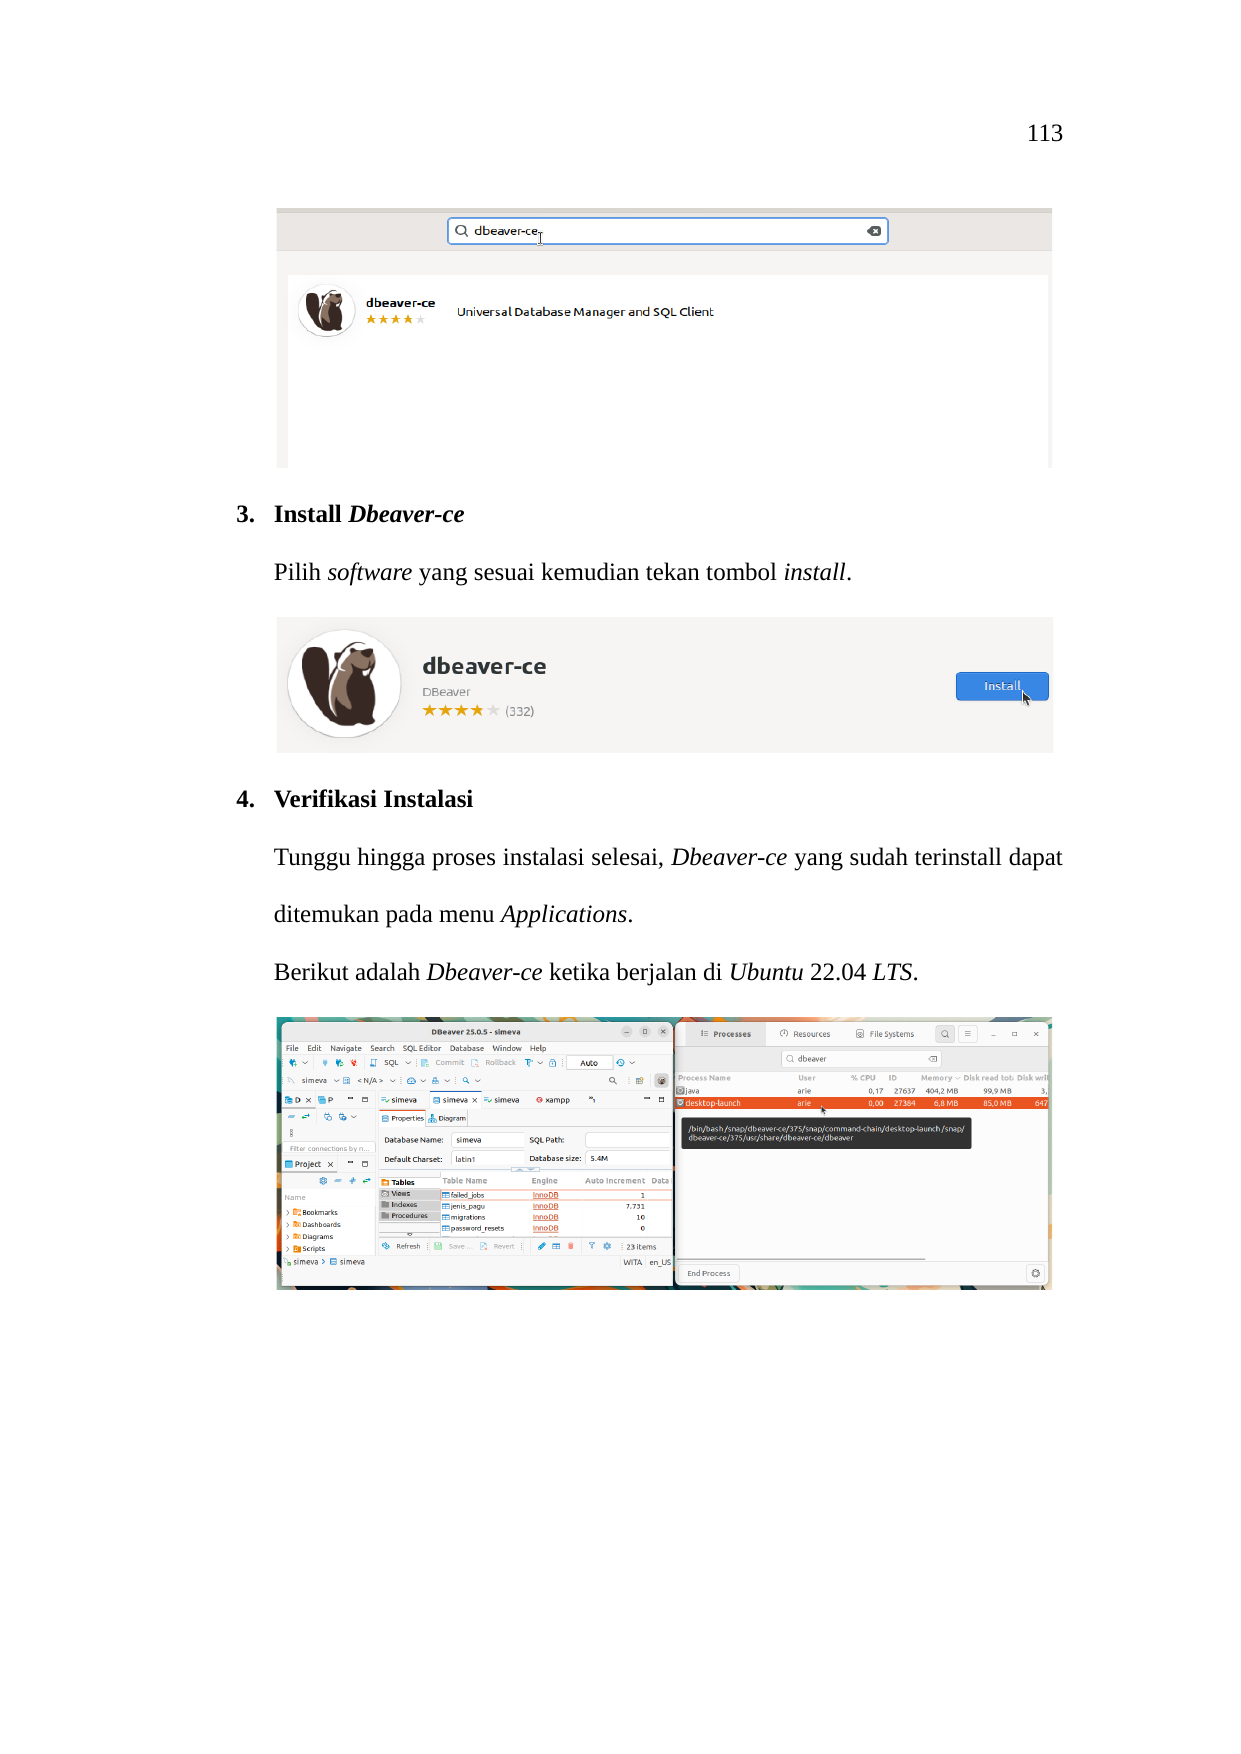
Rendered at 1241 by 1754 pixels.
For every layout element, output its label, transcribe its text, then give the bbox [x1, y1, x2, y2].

list Verifikasi Instalasi [236, 784, 1063, 813]
picture [276, 617, 1054, 753]
list Pilih software yang sesuai kemudian tekan tombol install. [236, 557, 1063, 585]
picture [276, 208, 1053, 468]
list Tunggu hingga proses instalasi selesai, Dbeaver-ce yang sudah terinstall dapat ditemukan pada menu Applications. [236, 842, 1063, 928]
list Berikut adalah Dbeaver-ce ketika berjalan di Ubuntu 22.04 LTS. [236, 957, 1063, 986]
list Install Dbeaver-ce [236, 499, 1063, 528]
picture [276, 1017, 1053, 1290]
